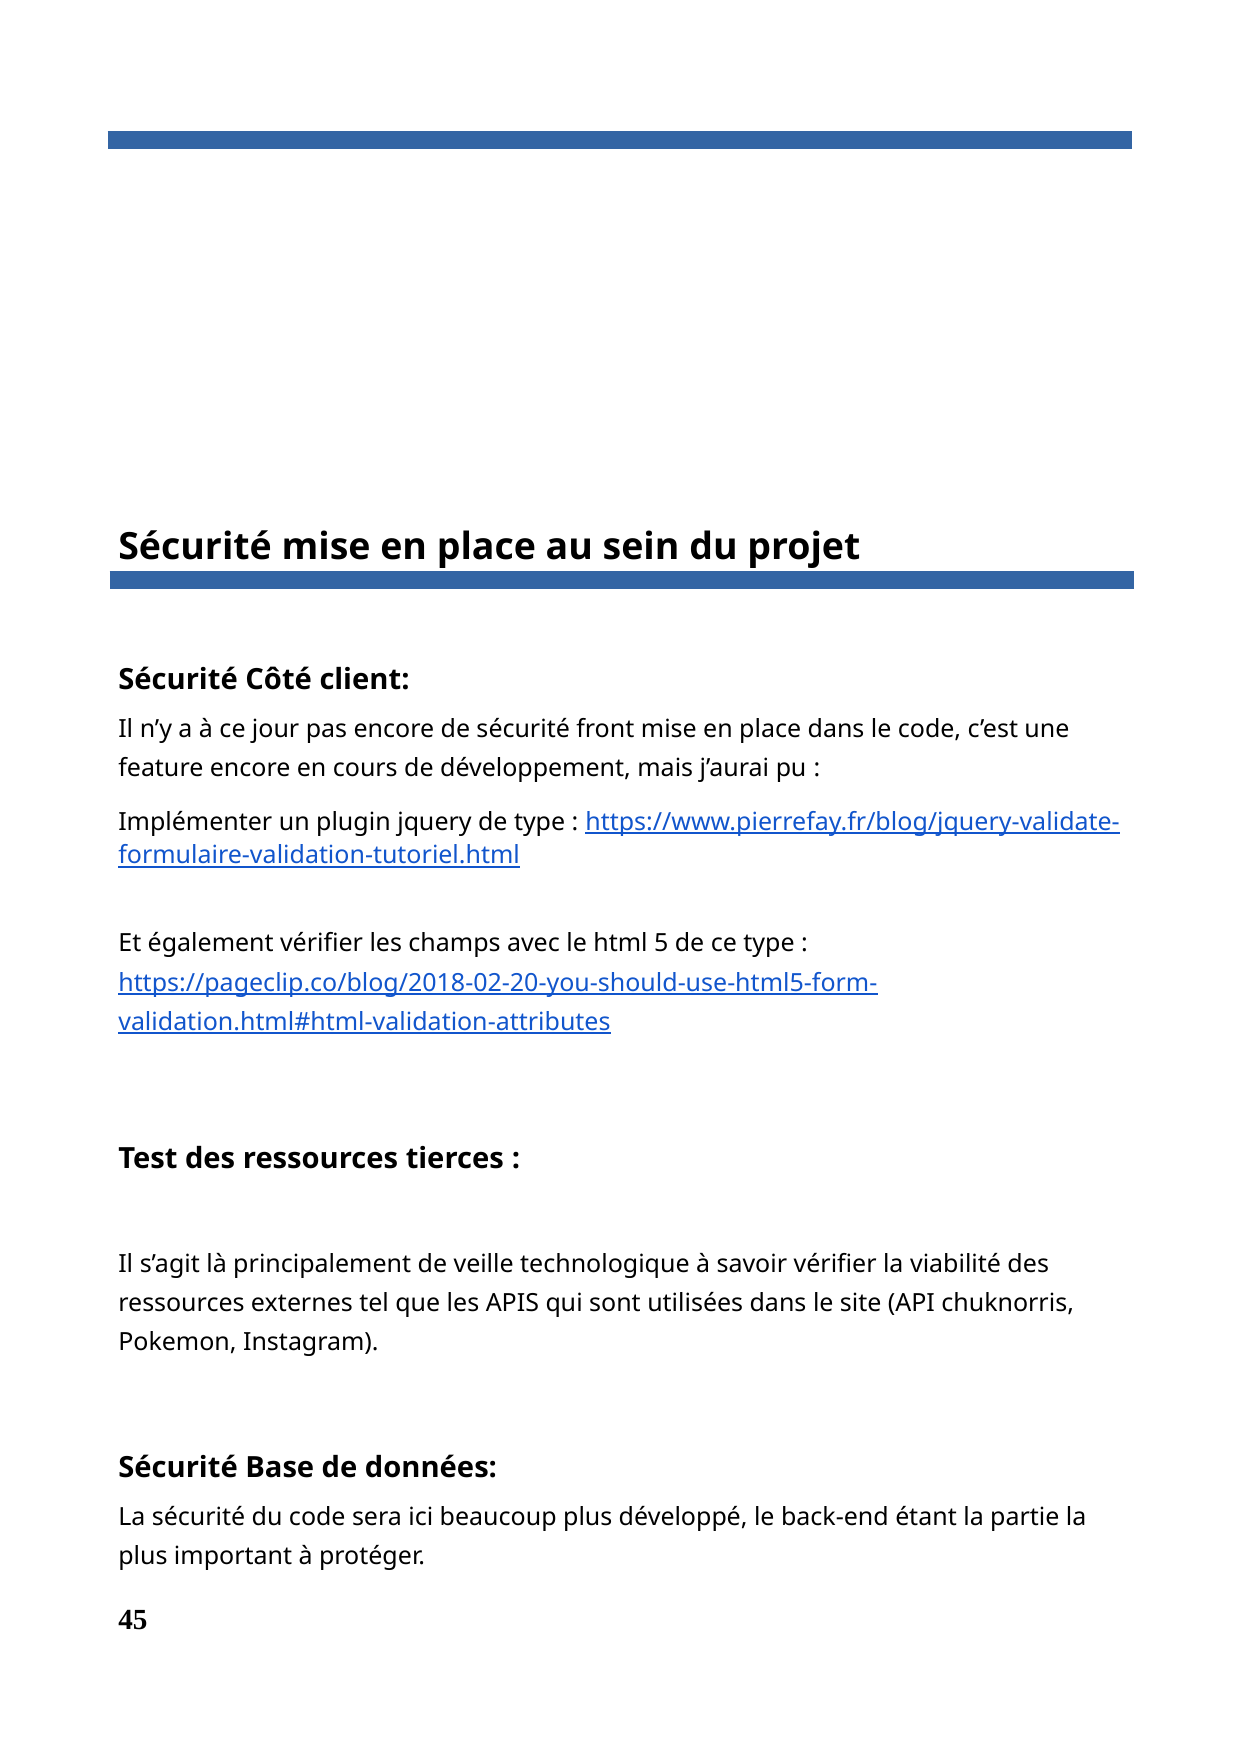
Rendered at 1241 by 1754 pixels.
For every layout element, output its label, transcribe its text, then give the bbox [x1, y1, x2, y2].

text Implémenter un plugin jquery de type : https://www.pierrefay.fr/blog/jquery-validate-formulaire-validation-tutoriel.html [118, 803, 1122, 871]
text Il s’agit là principalement de veille technologique à savoir vérifier la viabilité des ressources externes tel que les APIS qui sont utilisées dans le site (API chuknorris, Pokemon, Instagram). [118, 1246, 1122, 1358]
subtitle Sécurité Côté client: [118, 658, 1122, 698]
subtitle Sécurité mise en place au sein du projet [118, 520, 1122, 571]
subtitle Sécurité Base de données: [118, 1446, 1122, 1486]
text Test des ressources tierces : [118, 1138, 1122, 1177]
text Et également vérifier les champs avec le html 5 de ce type : https://pageclip.co/blog/2018-02-20-you-should-use-html5-form-validation.html#html-validation-attributes [118, 925, 1122, 1037]
text La sécurité du code sera ici beaucoup plus développé, le back-end étant la partie la plus important à protéger. [118, 1498, 1122, 1571]
text Il n’y a à ce jour pas encore de sécurité front mise en place dans le code, c’est une feature encore en cours de développement, mais j’aurai pu : [118, 710, 1122, 783]
